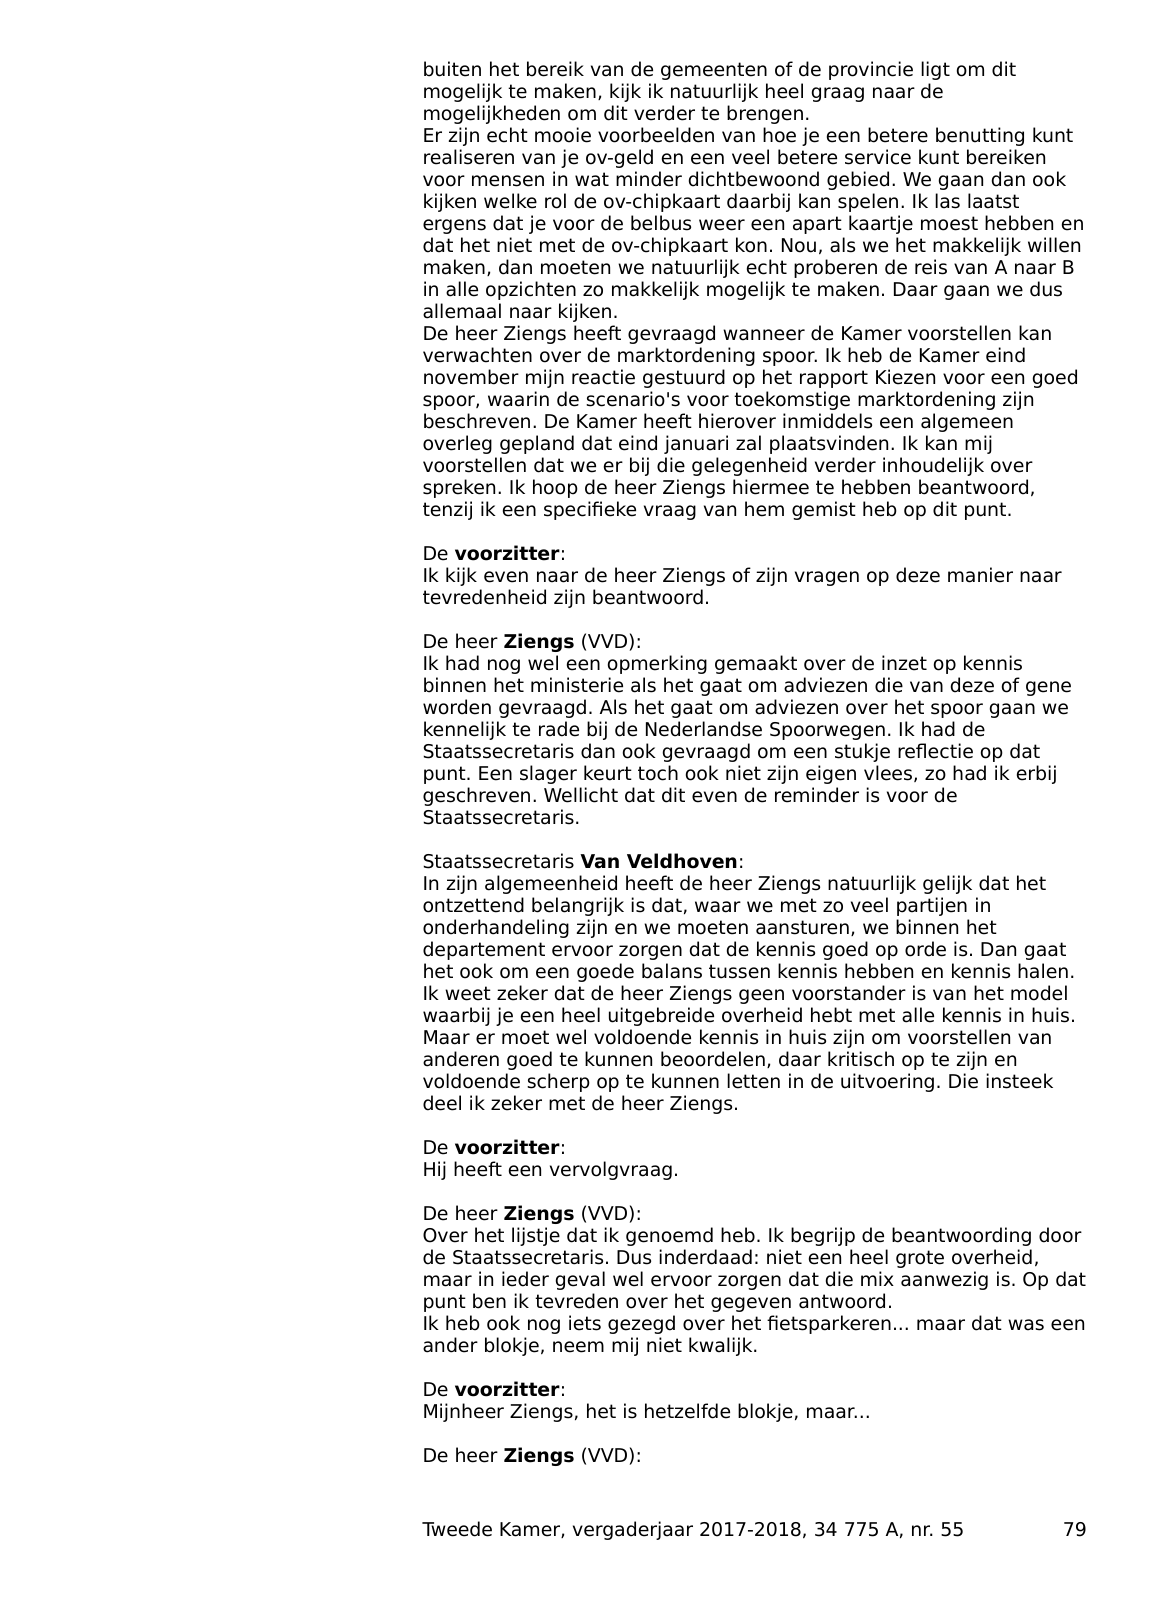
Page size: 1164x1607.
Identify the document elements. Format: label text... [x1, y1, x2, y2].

text Er zijn echt mooie voorbeelden van hoe je een betere benutting kunt realiseren van je ov-geld en een veel betere service kunt bereiken voor mensen in wat minder dichtbewoond gebied. We gaan dan ook kijken welke rol de ov-chipkaart daarbij kan spelen. Ik las laatst ergens dat je voor de belbus weer een apart kaartje moest hebben en dat het niet met de ov-chipkaart kon. Nou, als we het makkelijk willen maken, dan moeten we natuurlijk echt proberen de reis van A naar B in alle opzichten zo makkelijk mogelijk te maken. Daar gaan we dus allemaal naar kijken. [422, 125, 1087, 323]
text Ik heb ook nog iets gezegd over het fietsparkeren... maar dat was een ander blokje, neem mij niet kwalijk. [422, 1313, 1087, 1357]
text buiten het bereik van de gemeenten of de provincie ligt om dit mogelijk te maken, kijk ik natuurlijk heel graag naar de mogelijkheden om dit verder te brengen. [422, 59, 1087, 125]
text Ik kijk even naar de heer Ziengs of zijn vragen op deze manier naar tevredenheid zijn beantwoord. [422, 565, 1087, 609]
text Over het lijstje dat ik genoemd heb. Ik begrijp de beantwoording door de Staatssecretaris. Dus inderdaad: niet een heel grote overheid, maar in ieder geval wel ervoor zorgen dat die mix aanwezig is. Op dat punt ben ik tevreden over het gegeven antwoord. [422, 1225, 1087, 1313]
text De voorzitter: [422, 1137, 1087, 1159]
text De voorzitter: [422, 1379, 1087, 1401]
text De voorzitter: [422, 543, 1087, 565]
text De heer Ziengs (VVD): [422, 1445, 1087, 1467]
text De heer Ziengs heeft gevraagd wanneer de Kamer voorstellen kan verwachten over de marktordening spoor. Ik heb de Kamer eind november mijn reactie gestuurd op het rapport Kiezen voor een goed spoor, waarin de scenario's voor toekomstige marktordening zijn beschreven. De Kamer heeft hierover inmiddels een algemeen overleg gepland dat eind januari zal plaatsvinden. Ik kan mij voorstellen dat we er bij die gelegenheid verder inhoudelijk over spreken. Ik hoop de heer Ziengs hiermee te hebben beantwoord, tenzij ik een specifieke vraag van hem gemist heb op dit punt. [422, 323, 1087, 521]
text De heer Ziengs (VVD): [422, 1203, 1087, 1225]
text Staatssecretaris Van Veldhoven: [422, 851, 1087, 873]
text Ik had nog wel een opmerking gemaakt over de inzet op kennis binnen het ministerie als het gaat om adviezen die van deze of gene worden gevraagd. Als het gaat om adviezen over het spoor gaan we kennelijk te rade bij de Nederlandse Spoorwegen. Ik had de Staatssecretaris dan ook gevraagd om een stukje reflectie op dat punt. Een slager keurt toch ook niet zijn eigen vlees, zo had ik erbij geschreven. Wellicht dat dit even de reminder is voor de Staatssecretaris. [422, 653, 1087, 829]
text De heer Ziengs (VVD): [422, 631, 1087, 653]
text Mijnheer Ziengs, het is hetzelfde blokje, maar... [422, 1401, 1087, 1423]
text Hij heeft een vervolgvraag. [422, 1159, 1087, 1181]
text In zijn algemeenheid heeft de heer Ziengs natuurlijk gelijk dat het ontzettend belangrijk is dat, waar we met zo veel partijen in onderhandeling zijn en we moeten aansturen, we binnen het departement ervoor zorgen dat de kennis goed op orde is. Dan gaat het ook om een goede balans tussen kennis hebben en kennis halen. Ik weet zeker dat de heer Ziengs geen voorstander is van het model waarbij je een heel uitgebreide overheid hebt met alle kennis in huis. Maar er moet wel voldoende kennis in huis zijn om voorstellen van anderen goed te kunnen beoordelen, daar kritisch op te zijn en voldoende scherp op te kunnen letten in de uitvoering. Die insteek deel ik zeker met de heer Ziengs. [422, 873, 1087, 1115]
